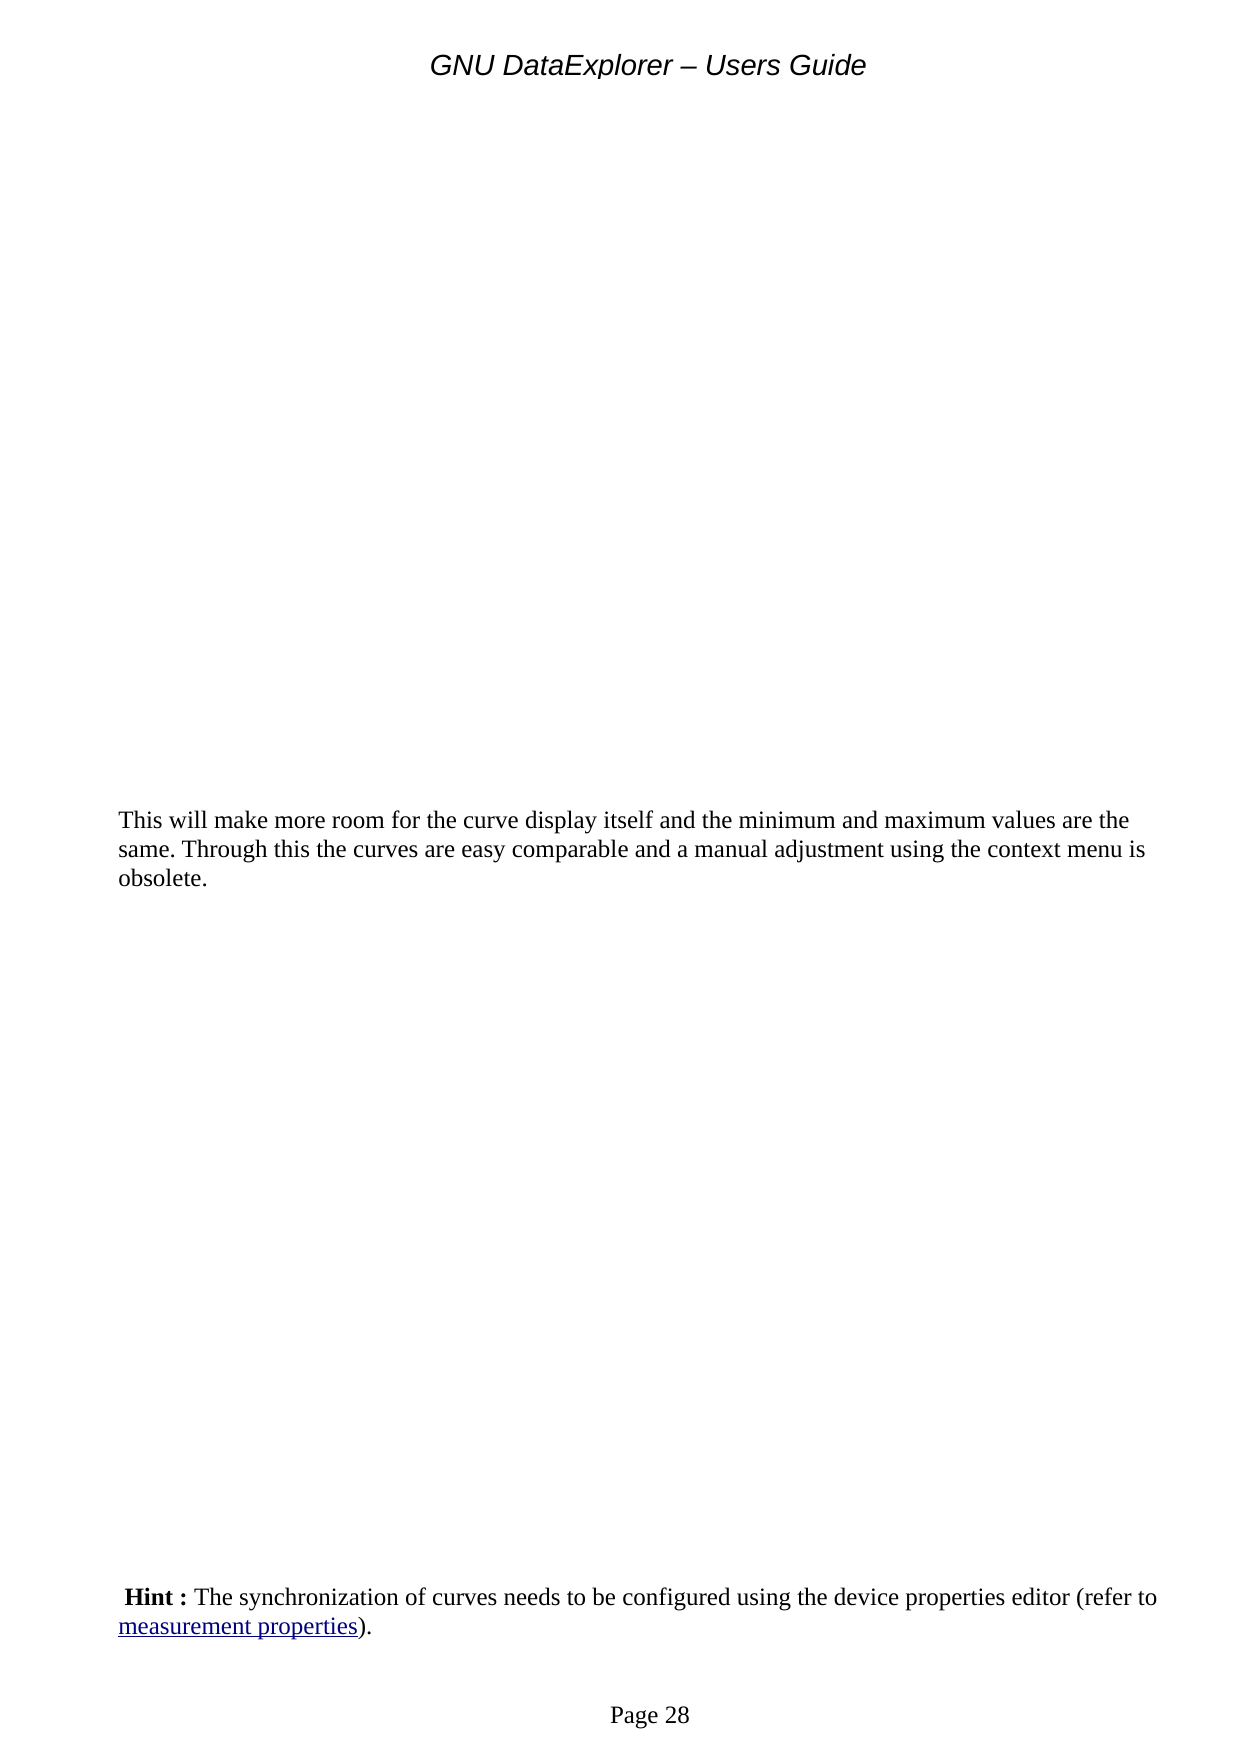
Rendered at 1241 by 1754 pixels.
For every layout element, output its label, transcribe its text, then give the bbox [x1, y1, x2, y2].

text This will make more room for the curve display itself and the minimum and maximum values are the same. Through this the curves are easy comparable and a manual adjustment using the context menu is obsolete. [118, 805, 1181, 892]
text Hint : The synchronization of curves needs to be configured using the device properties editor (refer to measurement properties). [118, 904, 1181, 1639]
